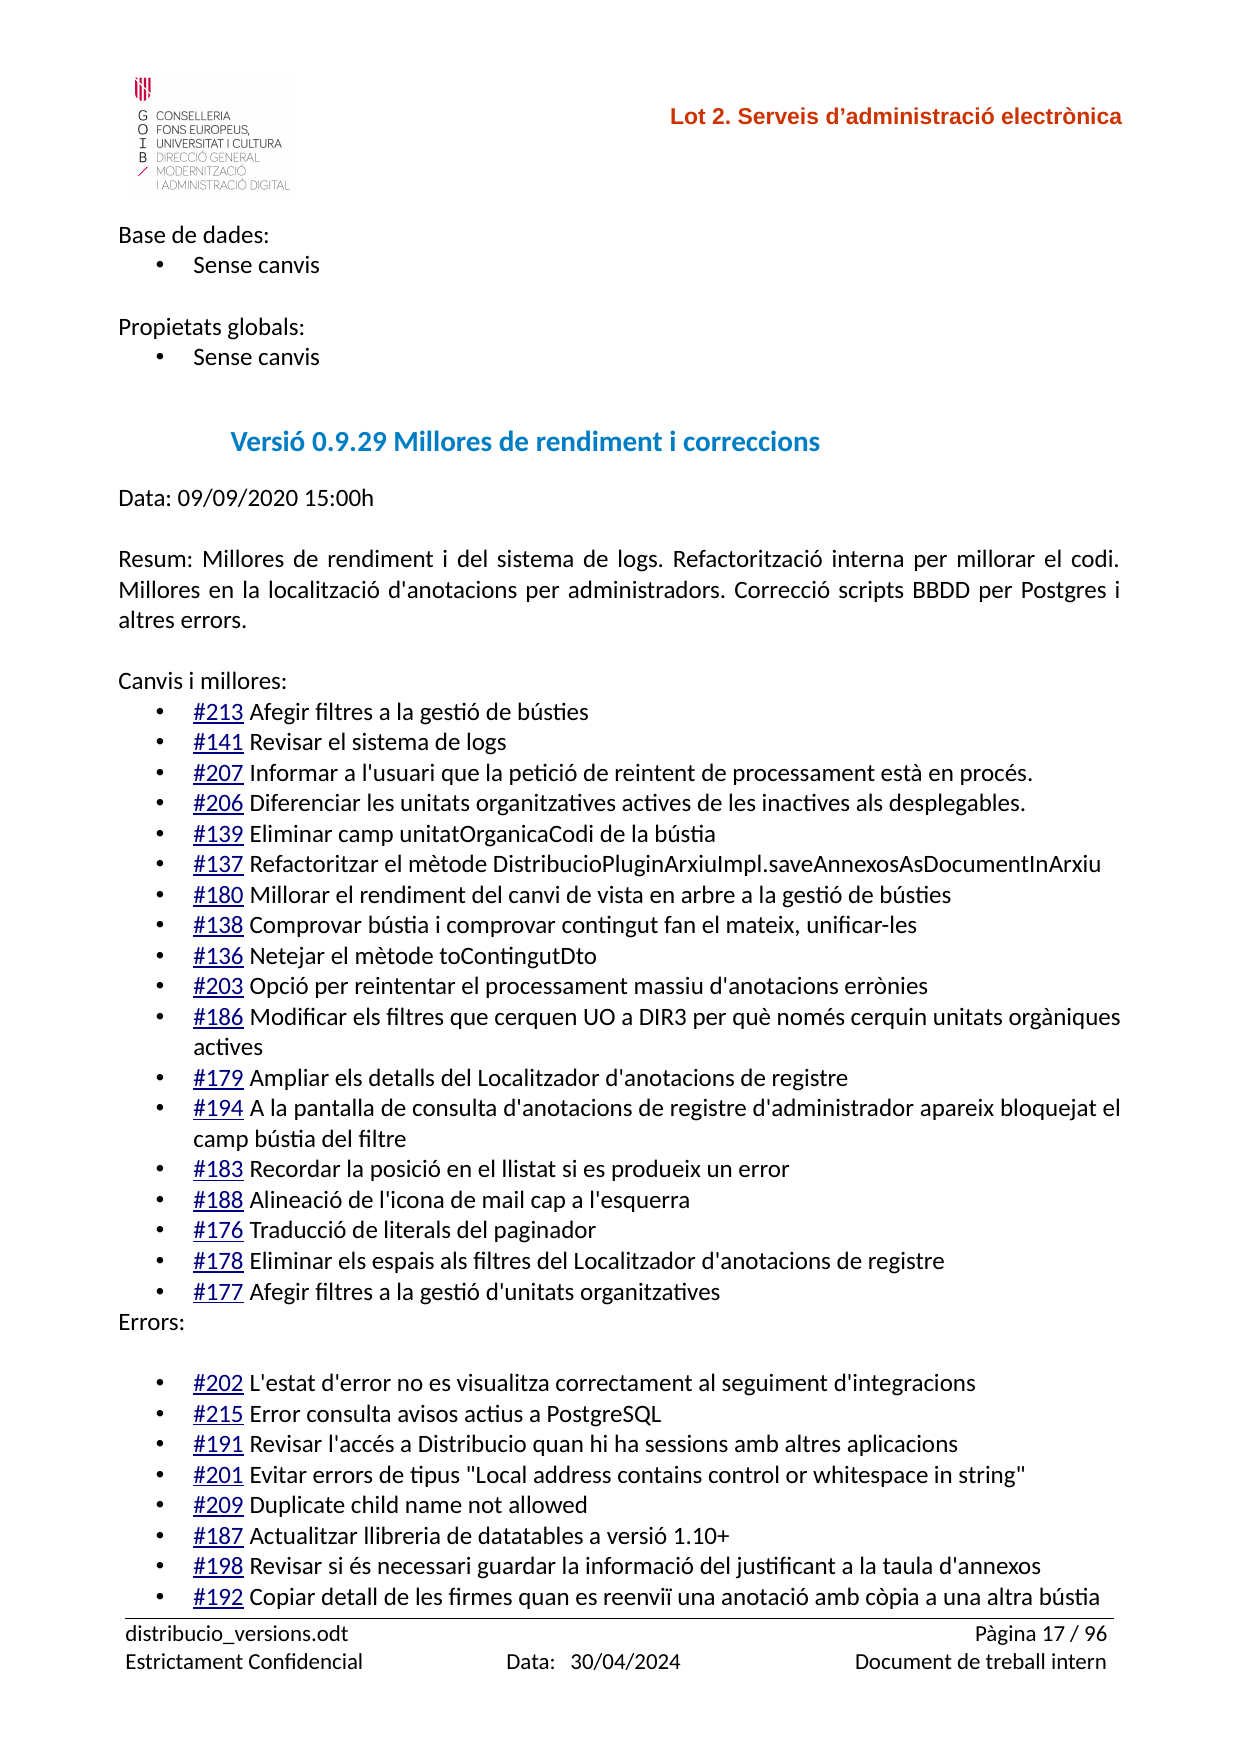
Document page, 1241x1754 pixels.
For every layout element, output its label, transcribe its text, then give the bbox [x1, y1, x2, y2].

text Data: 09/09/2020 15:00h [118, 482, 1122, 513]
list #178 Eliminar els espais als filtres del Localitzador d'anotacions de registre [156, 1245, 1122, 1276]
subtitle Versió 0.9.29 Millores de rendiment i correccions [153, 423, 1122, 458]
list #186 Modificar els filtres que cerquen UO a DIR3 per què només cerquin unitats orgàniques actives [156, 1001, 1122, 1062]
list #203 Opció per reintentar el processament massiu d'anotacions errònies [156, 971, 1122, 1001]
picture [126, 70, 299, 197]
list #136 Netejar el mètode toContingutDto [156, 940, 1122, 971]
list #194 A la pantalla de consulta d'anotacions de registre d'administrador apareix bloquejat el camp bústia del filtre [156, 1093, 1122, 1154]
text Errors: [118, 1306, 1122, 1337]
list #139 Eliminar camp unitatOrganicaCodi de la bústia [156, 818, 1122, 848]
list #177 Afegir filtres a la gestió d'unitats organitzatives [156, 1276, 1122, 1306]
list #179 Ampliar els detalls del Localitzador d'anotacions de registre [156, 1062, 1122, 1093]
list #209 Duplicate child name not allowed [156, 1489, 1122, 1520]
list #206 Diferenciar les unitats organitzatives actives de les inactives als desplegables. [156, 787, 1122, 818]
list #188 Alineació de l'icona de mail cap a l'esquerra [156, 1184, 1122, 1215]
list #141 Revisar el sistema de logs [156, 726, 1122, 757]
list #183 Recordar la posició en el llistat si es produeix un error [156, 1154, 1122, 1184]
list #138 Comprovar bústia i comprovar contingut fan el mateix, unificar-les [156, 909, 1122, 940]
list #192 Copiar detall de les firmes quan es reenviï una anotació amb còpia a una altra bústia [156, 1581, 1122, 1611]
text Canvis i millores: [118, 665, 1122, 696]
list #187 Actualitzar llibreria de datatables a versió 1.10+ [156, 1520, 1122, 1550]
text Resum: Millores de rendiment i del sistema de logs. Refactorització interna per millorar el codi. Millores en la localització d'anotacions per administradors. Correcció scripts BBDD per Postgres i altres errors. [118, 543, 1122, 635]
text Base de dades: [118, 219, 1122, 250]
list #215 Error consulta avisos actius a PostgreSQL [156, 1398, 1122, 1428]
text Propietats globals: [118, 311, 1122, 341]
list #176 Traducció de literals del paginador [156, 1215, 1122, 1245]
list Sense canvis [156, 341, 1122, 372]
list #213 Afegir filtres a la gestió de bústies [156, 696, 1122, 726]
list #207 Informar a l'usuari que la petició de reintent de processament està en procés. [156, 757, 1122, 787]
list #201 Evitar errors de tipus "Local address contains control or whitespace in string" [156, 1459, 1122, 1489]
list #198 Revisar si és necessari guardar la informació del justificant a la taula d'annexos [156, 1550, 1122, 1581]
list #180 Millorar el rendiment del canvi de vista en arbre a la gestió de bústies [156, 879, 1122, 909]
list Sense canvis [156, 250, 1122, 280]
list #202 L'estat d'error no es visualitza correctament al seguiment d'integracions [156, 1367, 1122, 1398]
list #137 Refactoritzar el mètode DistribucioPluginArxiuImpl.saveAnnexosAsDocumentInArxiu [156, 848, 1122, 879]
list #191 Revisar l'accés a Distribucio quan hi ha sessions amb altres aplicacions [156, 1428, 1122, 1459]
